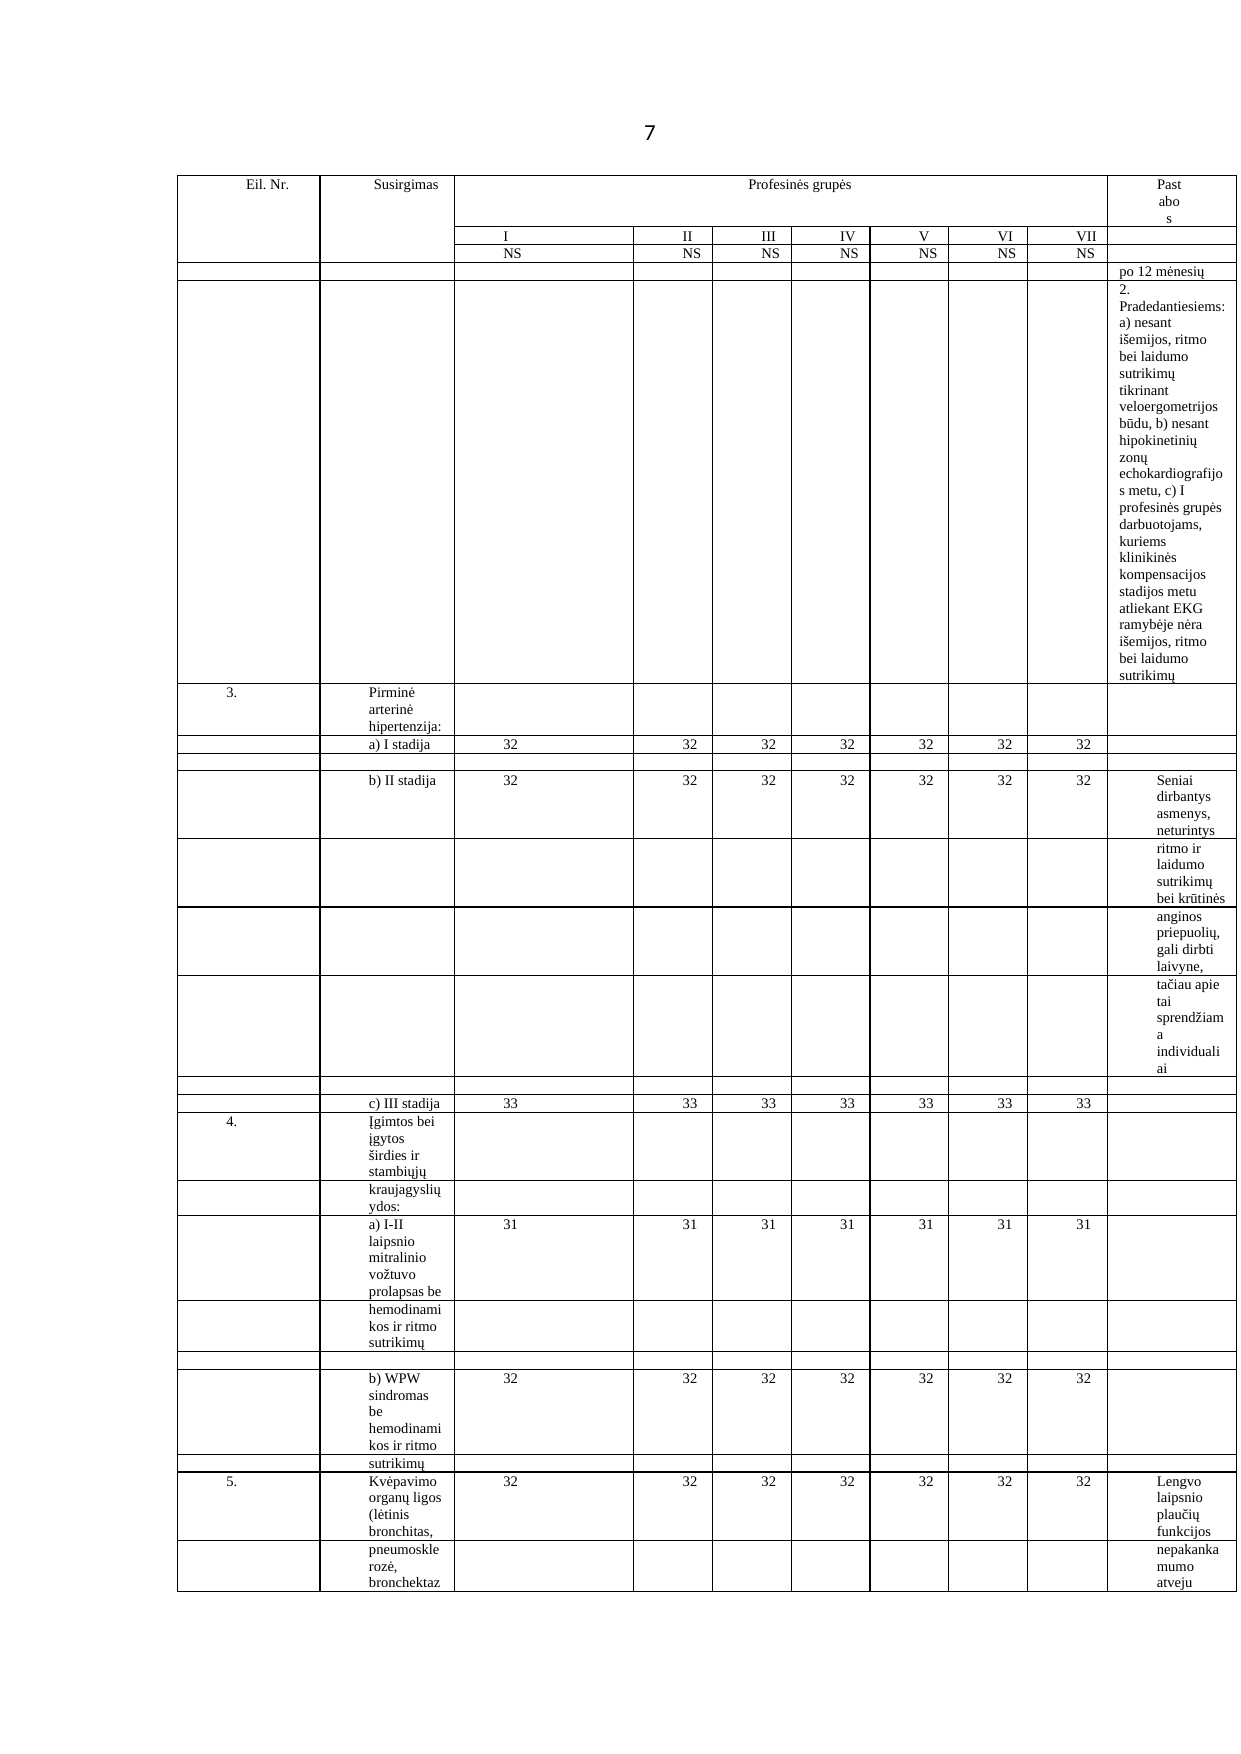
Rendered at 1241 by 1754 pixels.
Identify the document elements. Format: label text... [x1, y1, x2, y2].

table_cell [634, 1352, 712, 1369]
table_cell nepakankamumo atveju [1108, 1541, 1236, 1591]
table_cell [178, 976, 319, 1076]
table_cell 31 [949, 1216, 1027, 1299]
table_cell 31 [634, 1216, 712, 1299]
table_cell [455, 1455, 633, 1471]
table_cell [713, 1181, 791, 1214]
table_cell [871, 754, 948, 770]
table_cell [178, 1541, 319, 1591]
table_cell [949, 1352, 1027, 1369]
table_cell 32 [713, 1370, 791, 1453]
table_cell NS [949, 245, 1027, 262]
table_cell [792, 908, 869, 974]
table_cell III [713, 227, 791, 244]
table_cell [634, 908, 712, 974]
table_cell [713, 754, 791, 770]
table_cell I [455, 227, 633, 244]
table_cell [178, 1077, 319, 1094]
table_cell 32 [1028, 1370, 1107, 1453]
table_cell [321, 263, 454, 280]
table_cell [634, 1077, 712, 1094]
table_cell [1028, 839, 1107, 906]
table_cell [792, 754, 869, 770]
table_cell [1108, 1216, 1236, 1299]
table_cell [455, 1113, 633, 1180]
table_cell [1028, 1077, 1107, 1094]
table_cell a) I stadija [321, 736, 454, 752]
table_cell 32 [871, 1473, 948, 1539]
table_cell [178, 908, 319, 974]
table_cell [1028, 263, 1107, 280]
table_cell [455, 754, 633, 770]
table_cell [455, 263, 633, 280]
table_cell [321, 281, 454, 683]
table_cell [871, 839, 948, 906]
table_cell [713, 684, 791, 734]
table_cell 32 [455, 771, 633, 838]
table_cell [949, 976, 1027, 1076]
table_cell V [871, 227, 948, 244]
table_cell 32 [455, 1473, 633, 1539]
table_cell [1028, 1541, 1107, 1591]
table_cell [792, 281, 869, 683]
table_cell 32 [792, 736, 869, 752]
table_cell 33 [792, 1095, 869, 1112]
table_cell [178, 1216, 319, 1299]
table_cell [455, 1181, 633, 1214]
table_cell [634, 754, 712, 770]
table_cell 32 [634, 1473, 712, 1539]
table_cell [792, 1352, 869, 1369]
table_cell [792, 1301, 869, 1351]
table_cell 4. [178, 1113, 319, 1180]
table_cell [634, 1181, 712, 1214]
table_cell [178, 1370, 319, 1453]
table_cell 33 [713, 1095, 791, 1112]
table_cell [792, 263, 869, 280]
table_cell [949, 281, 1027, 683]
table_cell [178, 263, 319, 280]
table_cell [1108, 754, 1236, 770]
table_cell [1028, 976, 1107, 1076]
table_cell [792, 976, 869, 1076]
table_cell VI [949, 227, 1027, 244]
table_cell [634, 1301, 712, 1351]
table_cell [713, 281, 791, 683]
table_cell 32 [1028, 1473, 1107, 1539]
table_cell [1028, 754, 1107, 770]
table_cell hemodinamikos ir ritmo sutrikimų [321, 1301, 454, 1351]
table_cell [792, 1455, 869, 1471]
table_cell NS [634, 245, 712, 262]
table_cell [455, 839, 633, 906]
table_cell [792, 1113, 869, 1180]
table_cell po 12 mėnesių [1108, 263, 1236, 280]
table_cell 31 [455, 1216, 633, 1299]
table_cell [321, 908, 454, 974]
table_cell [634, 1541, 712, 1591]
table_cell NS [455, 245, 633, 262]
table_cell [713, 908, 791, 974]
table_cell NS [713, 245, 791, 262]
table_cell ritmo ir laidumo sutrikimų bei krūtinės [1108, 839, 1236, 906]
table_cell [792, 684, 869, 734]
table_cell 31 [713, 1216, 791, 1299]
table_cell [949, 1301, 1027, 1351]
table_cell [949, 684, 1027, 734]
table_cell NS [1028, 245, 1107, 262]
table_cell [455, 684, 633, 734]
table_cell [871, 281, 948, 683]
table_header Profesinės grupės [455, 176, 1107, 226]
table_cell [792, 1541, 869, 1591]
table_cell c) III stadija [321, 1095, 454, 1112]
table_cell [871, 1301, 948, 1351]
table_cell [1108, 736, 1236, 752]
table_cell [713, 976, 791, 1076]
table_cell 33 [634, 1095, 712, 1112]
table_cell [871, 1541, 948, 1591]
table_cell kraujagyslių ydos: [321, 1181, 454, 1214]
table_cell [713, 1077, 791, 1094]
table_cell [455, 281, 633, 683]
table_cell 32 [1028, 736, 1107, 752]
table_cell [1108, 1181, 1236, 1214]
table_cell 32 [634, 771, 712, 838]
table_header Susirgimas [321, 176, 454, 262]
table_cell 3. [178, 684, 319, 734]
table_cell [321, 1077, 454, 1094]
table_cell [178, 1352, 319, 1369]
table_cell Lengvo laipsnio plaučių funkcijos [1108, 1473, 1236, 1539]
table_cell [949, 754, 1027, 770]
table_cell [178, 736, 319, 752]
table_cell 32 [949, 736, 1027, 752]
table_header Pastabos [1108, 176, 1236, 226]
table_cell Pirminė arterinė hipertenzija: [321, 684, 454, 734]
table_cell 2. Pradedantiesiems: a) nesant išemijos, ritmo bei laidumo sutrikimų tikrinant veloergometrijos būdu, b) nesant hipokinetinių zonų echokardiografijos metu, c) I profesinės grupės darbuotojams, kuriems klinikinės kompensacijos stadijos metu atliekant EKG ramybėje nėra išemijos, ritmo bei laidumo sutrikimų [1108, 281, 1236, 683]
table_cell 32 [792, 1370, 869, 1453]
table_cell 31 [1028, 1216, 1107, 1299]
table_cell [178, 771, 319, 838]
table_cell [1108, 1370, 1236, 1453]
table_cell [178, 754, 319, 770]
table_cell 32 [713, 771, 791, 838]
table_cell 32 [871, 1370, 948, 1453]
table_cell [634, 1113, 712, 1180]
table_cell 33 [1028, 1095, 1107, 1112]
table_cell 32 [713, 1473, 791, 1539]
table_cell [713, 839, 791, 906]
table_cell [178, 839, 319, 906]
table_cell [1108, 1077, 1236, 1094]
table_cell [949, 1077, 1027, 1094]
table_cell [713, 1352, 791, 1369]
table_cell [1108, 1095, 1236, 1112]
table_cell [1108, 684, 1236, 734]
table_cell [871, 908, 948, 974]
table_cell [1108, 1352, 1236, 1369]
table_cell [634, 281, 712, 683]
table_cell [455, 1077, 633, 1094]
table_cell b) II stadija [321, 771, 454, 838]
table_cell IV [792, 227, 869, 244]
table_cell 32 [792, 1473, 869, 1539]
table_cell 33 [871, 1095, 948, 1112]
table_cell [634, 976, 712, 1076]
table_cell a) I-II laipsnio mitralinio vožtuvo prolapsas be [321, 1216, 454, 1299]
table_cell [178, 1455, 319, 1471]
table_cell 33 [949, 1095, 1027, 1112]
table_cell [634, 684, 712, 734]
table_cell [1028, 1301, 1107, 1351]
table_cell [178, 1181, 319, 1214]
table_cell [321, 839, 454, 906]
table_cell pneumosklerozė, bronchektaz [321, 1541, 454, 1591]
table_cell [1108, 227, 1236, 244]
table_cell [178, 1095, 319, 1112]
table_cell 5. [178, 1473, 319, 1539]
table_cell 32 [455, 736, 633, 752]
table_header Eil. Nr. [178, 176, 319, 262]
table_cell [634, 263, 712, 280]
table_cell [321, 1352, 454, 1369]
table_cell [949, 1181, 1027, 1214]
table_cell [1108, 245, 1236, 262]
table_cell II [634, 227, 712, 244]
table_cell [713, 1113, 791, 1180]
table_cell [713, 1301, 791, 1351]
table_cell NS [871, 245, 948, 262]
table_cell [713, 1455, 791, 1471]
table_cell [634, 1455, 712, 1471]
table_cell [1028, 1455, 1107, 1471]
table_cell [871, 1352, 948, 1369]
table_cell [792, 1181, 869, 1214]
table_cell [1028, 908, 1107, 974]
table_cell [871, 976, 948, 1076]
table_cell [321, 976, 454, 1076]
table_cell [1108, 1113, 1236, 1180]
table_cell 32 [455, 1370, 633, 1453]
table_cell [455, 1301, 633, 1351]
table_cell [949, 263, 1027, 280]
table_cell [1028, 281, 1107, 683]
table_cell [871, 1181, 948, 1214]
table_cell 32 [634, 1370, 712, 1453]
table_cell 32 [1028, 771, 1107, 838]
table_cell [1028, 1181, 1107, 1214]
table_cell Kvėpavimo organų ligos (lėtinis bronchitas, [321, 1473, 454, 1539]
table_cell 32 [949, 1473, 1027, 1539]
table_cell VII [1028, 227, 1107, 244]
table_cell [949, 839, 1027, 906]
table_cell b) WPW sindromas be hemodinamikos ir ritmo [321, 1370, 454, 1453]
table_cell 32 [871, 771, 948, 838]
table_cell [713, 263, 791, 280]
table_cell [871, 1077, 948, 1094]
table_cell 32 [792, 771, 869, 838]
table_cell [871, 684, 948, 734]
table_cell 32 [634, 736, 712, 752]
table_cell [455, 908, 633, 974]
table_cell Įgimtos bei įgytos širdies ir stambiųjų [321, 1113, 454, 1180]
table_cell sutrikimų [321, 1455, 454, 1471]
table_cell [1028, 1352, 1107, 1369]
table_cell [949, 1113, 1027, 1180]
table_cell [634, 839, 712, 906]
table_cell 32 [871, 736, 948, 752]
table_cell 31 [792, 1216, 869, 1299]
table_cell [455, 1541, 633, 1591]
table_cell [178, 1301, 319, 1351]
table_cell [178, 281, 319, 683]
table_cell [792, 1077, 869, 1094]
table_cell anginos priepuolių, gali dirbti laivyne, [1108, 908, 1236, 974]
table_cell 33 [455, 1095, 633, 1112]
table_cell [713, 1541, 791, 1591]
table_cell [949, 1455, 1027, 1471]
table_cell [1028, 684, 1107, 734]
table_cell [1108, 1455, 1236, 1471]
table_cell NS [792, 245, 869, 262]
table_cell [949, 1541, 1027, 1591]
table_cell Seniai dirbantys asmenys, neturintys [1108, 771, 1236, 838]
table_cell [792, 839, 869, 906]
table_cell [871, 1113, 948, 1180]
table_cell [871, 1455, 948, 1471]
table_cell 32 [949, 771, 1027, 838]
table_cell 32 [713, 736, 791, 752]
table_cell [321, 754, 454, 770]
table_cell [1028, 1113, 1107, 1180]
table_cell 31 [871, 1216, 948, 1299]
table_cell 32 [949, 1370, 1027, 1453]
table_cell [455, 976, 633, 1076]
table_cell [1108, 1301, 1236, 1351]
table_cell [871, 263, 948, 280]
table_cell [455, 1352, 633, 1369]
table_cell tačiau apie tai sprendžiama individualiai [1108, 976, 1236, 1076]
table_cell [949, 908, 1027, 974]
